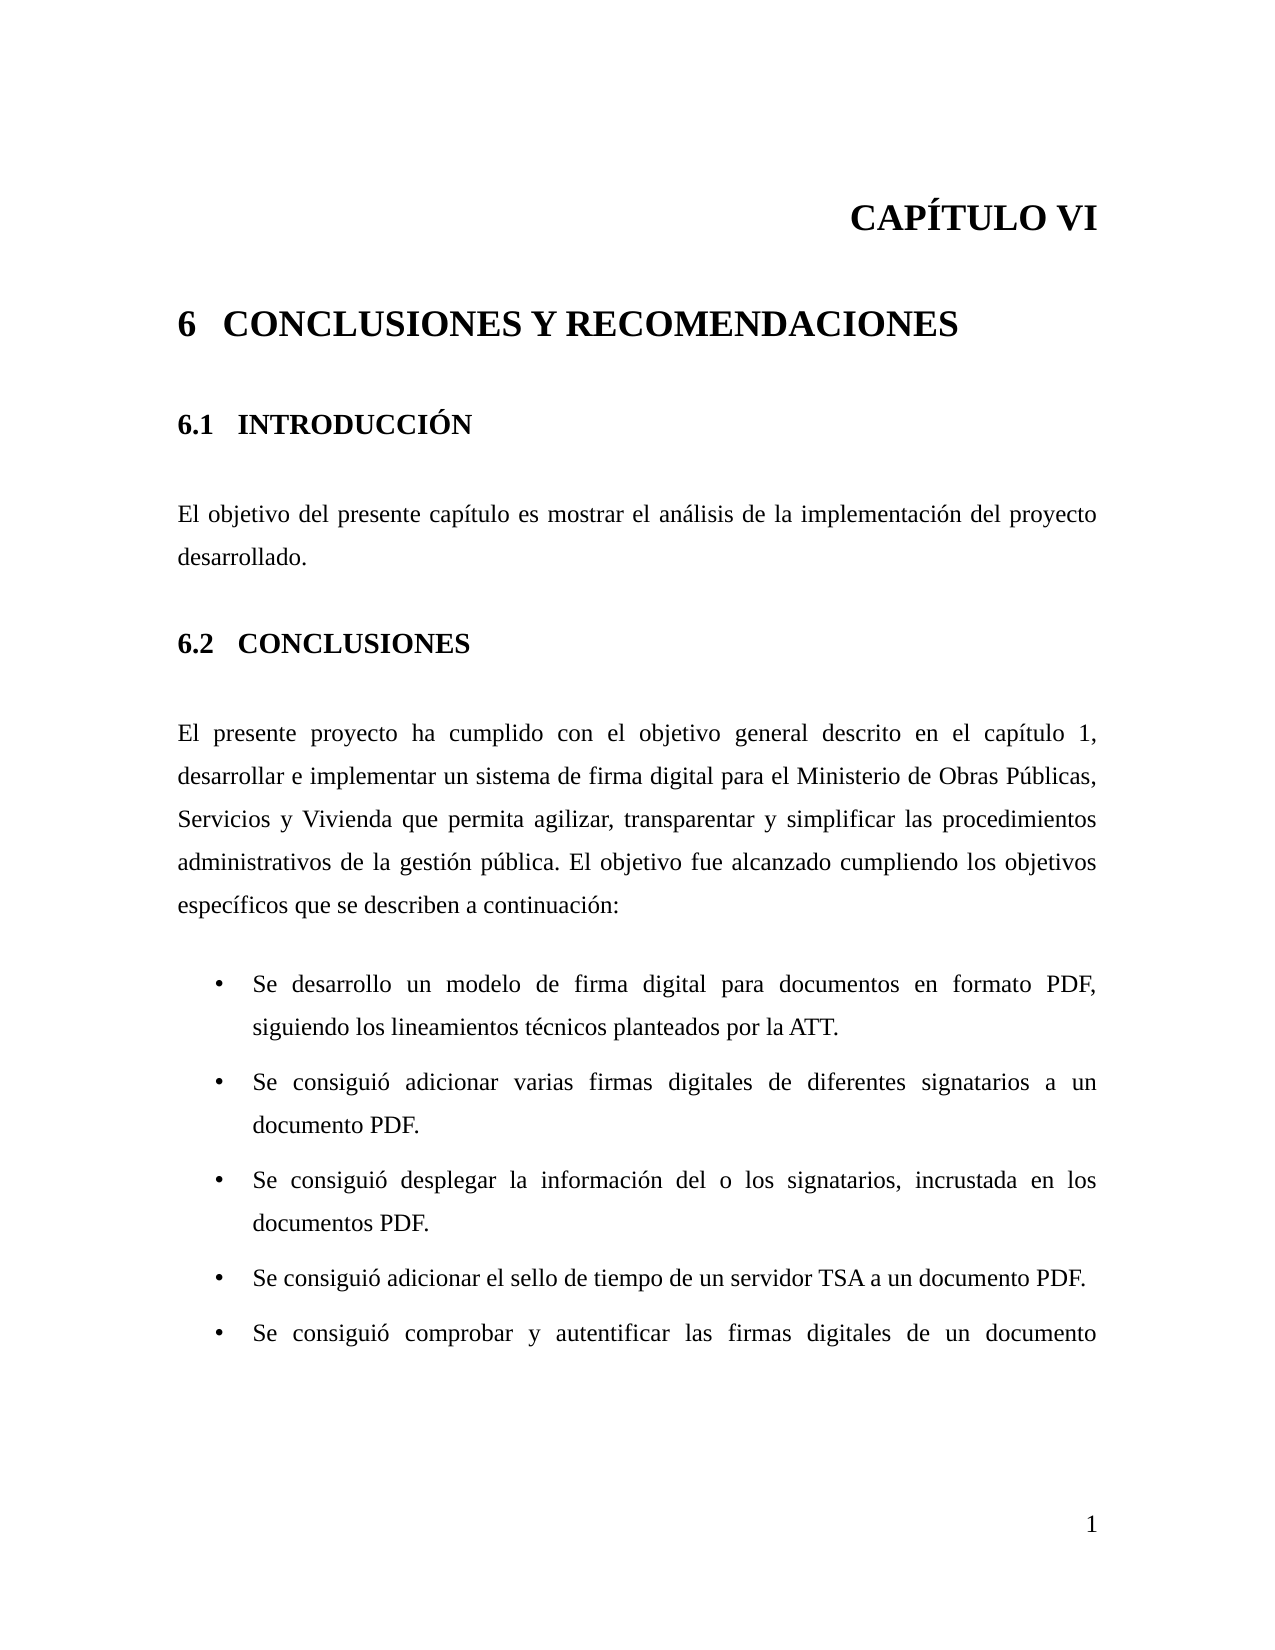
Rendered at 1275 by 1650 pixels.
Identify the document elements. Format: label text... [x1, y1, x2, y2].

subtitle INTRODUCCIÓN [177, 407, 1098, 441]
list Se consiguió adicionar el sello de tiempo de un servidor TSA a un documento PDF. [215, 1263, 1098, 1292]
text El objetivo del presente capítulo es mostrar el análisis de la implementación del proyecto desarrollado. [177, 499, 1098, 571]
title CAPÍTULO VI [177, 195, 1098, 238]
list Se consiguió adicionar varias firmas digitales de diferentes signatarios a un documento PDF. [215, 1067, 1098, 1139]
list Se consiguió desplegar la información del o los signatarios, incrustada en los documentos PDF. [215, 1165, 1098, 1237]
text El presente proyecto ha cumplido con el objetivo general descrito en el capítulo 1, desarrollar e implementar un sistema de firma digital para el Ministerio de Obras Públicas, Servicios y Vivienda que permita agilizar, transparentar y simplificar las procedimientos administrativos de la gestión pública. El objetivo fue alcanzado cumpliendo los objetivos específicos que se describen a continuación: [177, 718, 1098, 919]
list Se desarrollo un modelo de firma digital para documentos en formato PDF, siguiendo los lineamientos técnicos planteados por la ATT. [215, 969, 1098, 1041]
list Se consiguió comprobar y autentificar las firmas digitales de un documento [215, 1318, 1098, 1347]
subtitle CONCLUSIONES Y RECOMENDACIONES [177, 301, 1098, 344]
subtitle CONCLUSIONES [177, 626, 1098, 660]
